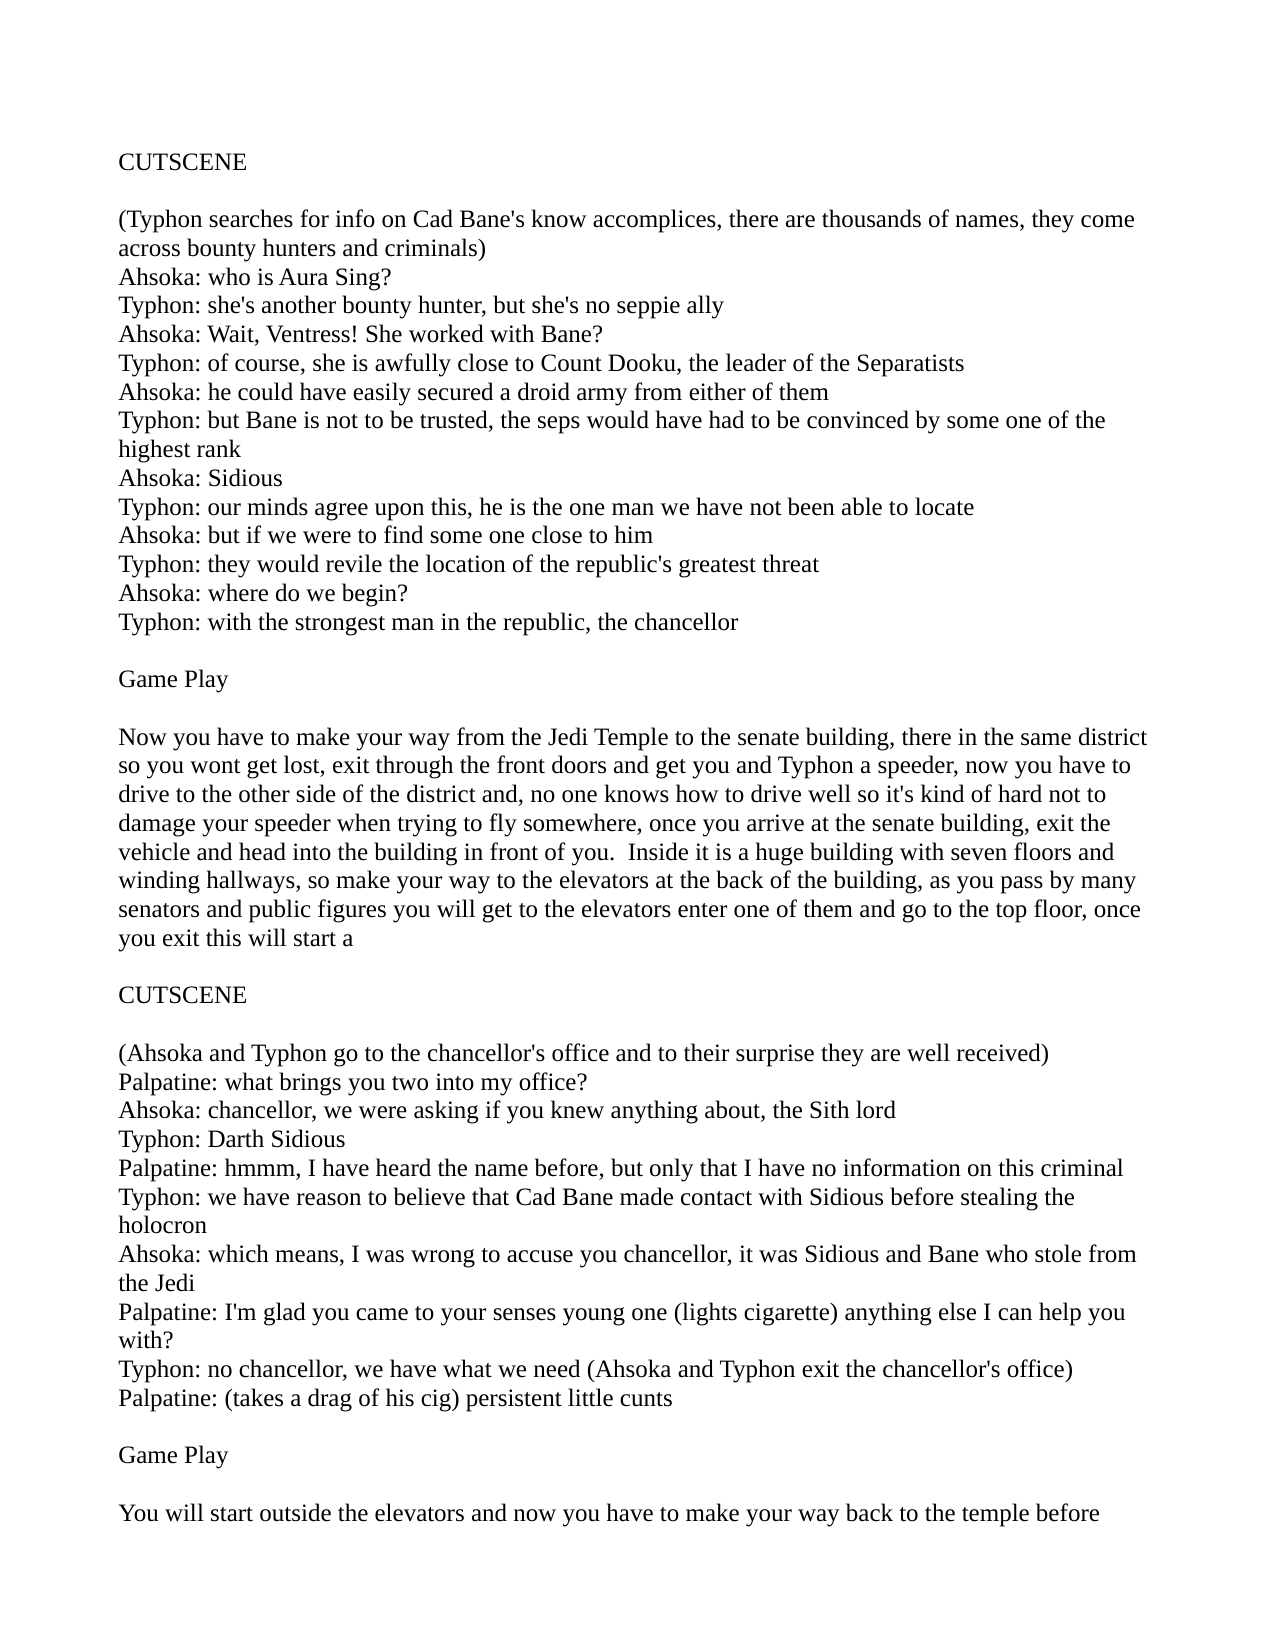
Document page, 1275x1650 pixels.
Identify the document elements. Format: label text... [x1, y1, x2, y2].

text Typhon: but Bane is not to be trusted, the seps would have had to be convinced by some one of the highest rank [118, 406, 1157, 463]
text Typhon: our minds agree upon this, he is the one man we have not been able to locate [118, 492, 1157, 521]
text Typhon: with the strongest man in the republic, the chancellor [118, 607, 1157, 636]
text Palpatine: what brings you two into my office? [118, 1067, 1157, 1096]
text You will start outside the elevators and now you have to make your way back to the temple before [118, 1498, 1157, 1527]
text Game Play [118, 664, 1157, 693]
text Typhon: no chancellor, we have what we need (Ahsoka and Typhon exit the chancellor's office) [118, 1354, 1157, 1383]
text Palpatine: I'm glad you came to your senses young one (lights cigarette) anything else I can help you with? [118, 1297, 1157, 1354]
text Now you have to make your way from the Jedi Temple to the senate building, there in the same district so you wont get lost, exit through the front doors and get you and Typhon a speeder, now you have to drive to the other side of the district and, no one knows how to drive well so it's kind of hard not to damage your speeder when trying to fly somewhere, once you arrive at the senate building, exit the vehicle and head into the building in front of you. Inside it is a huge building with seven floors and winding hallways, so make your way to the elevators at the back of the building, as you pass by many senators and public figures you will get to the elevators enter one of them and go to the top floor, once you exit this will start a [118, 722, 1157, 952]
text Ahsoka: he could have easily secured a droid army from either of them [118, 377, 1157, 406]
text Typhon: of course, she is awfully close to Count Dooku, the leader of the Separatists [118, 348, 1157, 377]
text Typhon: they would revile the location of the republic's greatest threat [118, 549, 1157, 578]
text Ahsoka: where do we begin? [118, 578, 1157, 607]
text CUTSCENE [118, 147, 1157, 176]
text Palpatine: hmmm, I have heard the name before, but only that I have no information on this criminal [118, 1153, 1157, 1182]
text Game Play [118, 1441, 1157, 1469]
text (Ahsoka and Typhon go to the chancellor's office and to their surprise they are well received) [118, 1038, 1157, 1067]
text (Typhon searches for info on Cad Bane's know accomplices, there are thousands of names, they come across bounty hunters and criminals) [118, 204, 1157, 262]
text Typhon: she's another bounty hunter, but she's no seppie ally [118, 291, 1157, 319]
text Ahsoka: chancellor, we were asking if you knew anything about, the Sith lord [118, 1096, 1157, 1124]
text CUTSCENE [118, 981, 1157, 1009]
text Ahsoka: Sidious [118, 463, 1157, 492]
text Ahsoka: who is Aura Sing? [118, 262, 1157, 291]
text Ahsoka: Wait, Ventress! She worked with Bane? [118, 319, 1157, 348]
text Palpatine: (takes a drag of his cig) persistent little cunts [118, 1383, 1157, 1412]
text Ahsoka: which means, I was wrong to accuse you chancellor, it was Sidious and Bane who stole from the Jedi [118, 1239, 1157, 1297]
text Typhon: we have reason to believe that Cad Bane made contact with Sidious before stealing the holocron [118, 1182, 1157, 1239]
text Ahsoka: but if we were to find some one close to him [118, 521, 1157, 549]
text Typhon: Darth Sidious [118, 1124, 1157, 1153]
